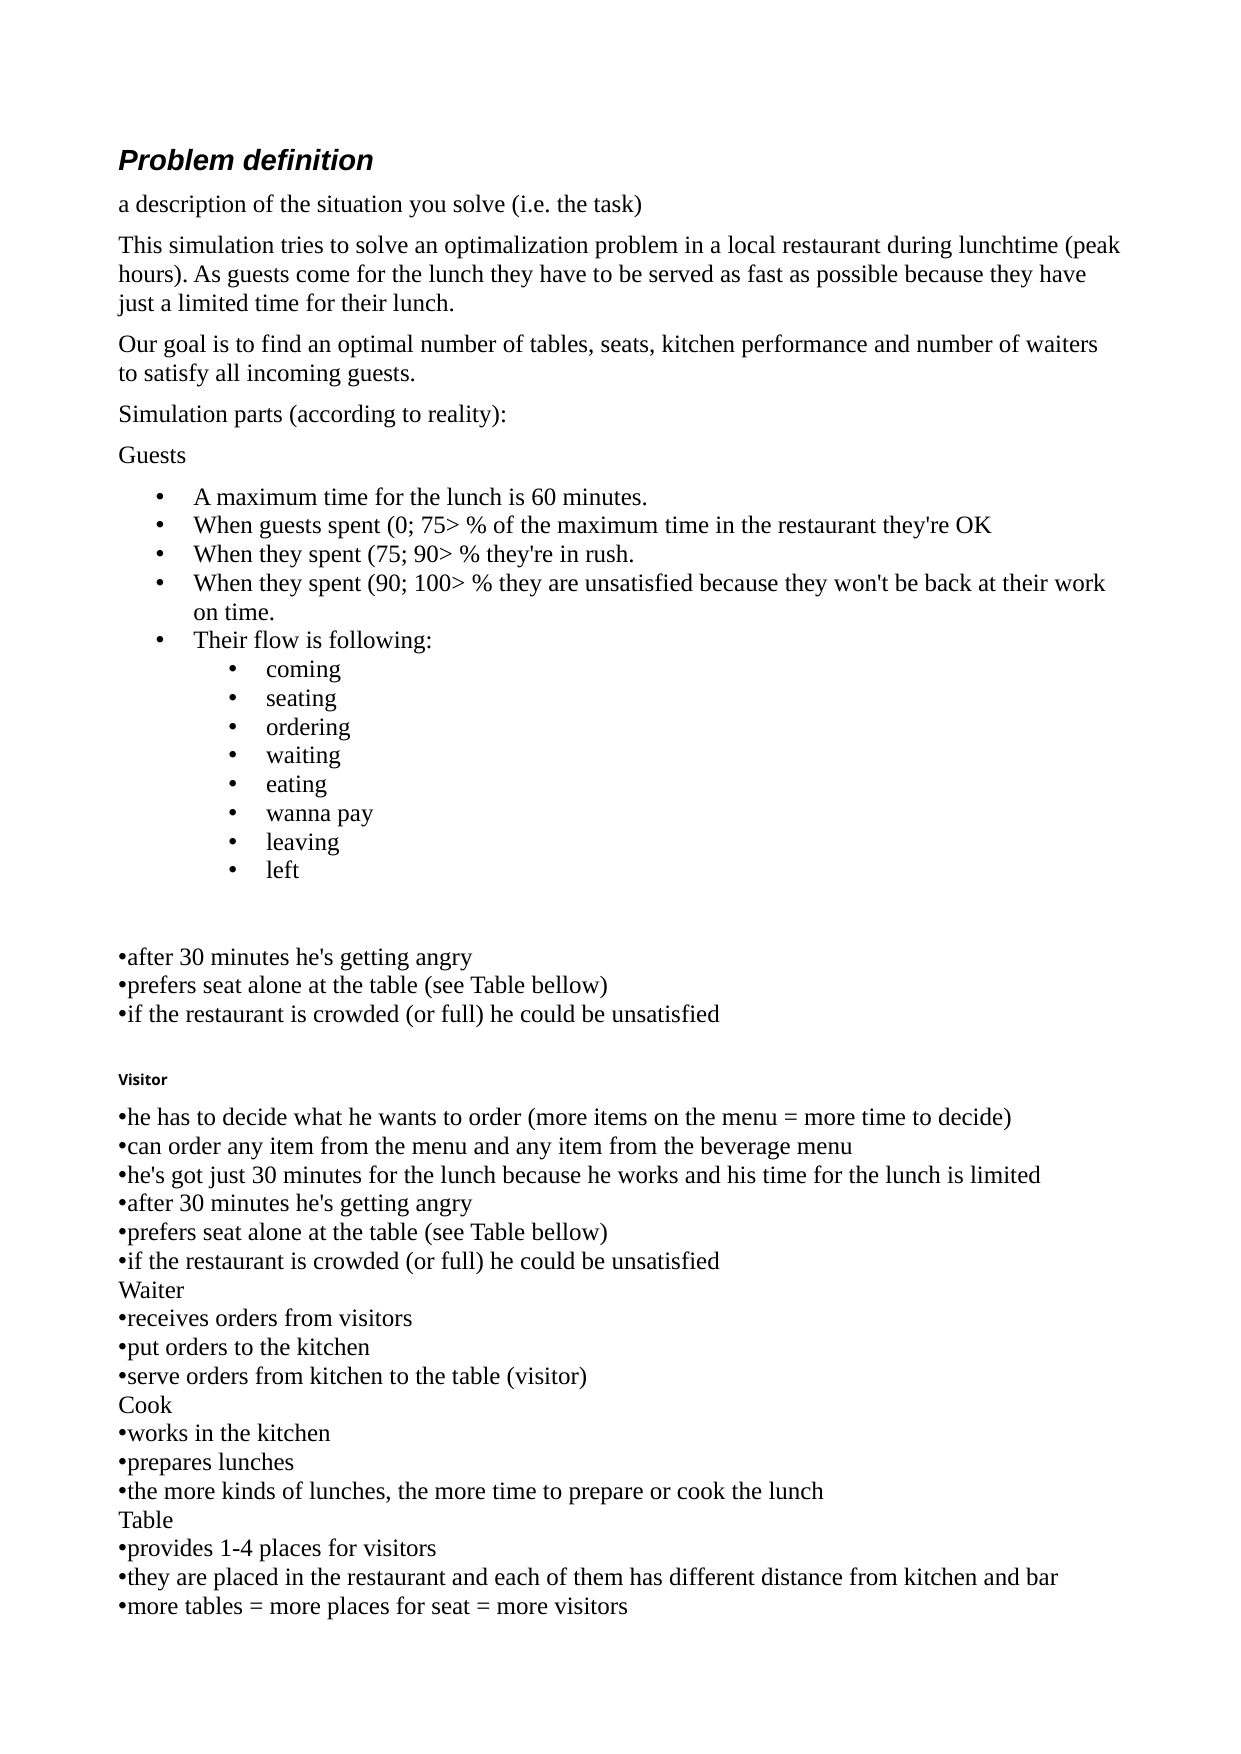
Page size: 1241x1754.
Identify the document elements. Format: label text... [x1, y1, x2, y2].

list the more kinds of lunches, the more time to prepare or cook the lunch [118, 1476, 1122, 1505]
list after 30 minutes he's getting angry [118, 1188, 1122, 1217]
list prefers seat alone at the table (see Table bellow) [118, 1217, 1122, 1246]
list put orders to the kitchen [118, 1332, 1122, 1361]
list left [228, 855, 1122, 884]
list eating [228, 769, 1122, 798]
list serve orders from kitchen to the table (visitor) [118, 1361, 1122, 1390]
text Cook [118, 1390, 1122, 1418]
list they are placed in the restaurant and each of them has different distance from kitchen and bar [118, 1562, 1122, 1591]
list When they spent (90; 100> % they are unsatisfied because they won't be back at their work on time. [156, 568, 1122, 625]
list When guests spent (0; 75> % of the maximum time in the restaurant they're OK [156, 510, 1122, 539]
list he has to decide what he wants to order (more items on the menu = more time to decide) [118, 1102, 1122, 1131]
text Waiter [118, 1275, 1122, 1303]
list waiting [228, 740, 1122, 769]
subtitle Problem definition [118, 143, 1122, 177]
list ordering [228, 712, 1122, 740]
list he's got just 30 minutes for the lunch because he works and his time for the lunch is limited [118, 1160, 1122, 1188]
list if the restaurant is crowded (or full) he could be unsatisfied [118, 1246, 1122, 1275]
list provides 1-4 places for visitors [118, 1533, 1122, 1562]
text Table [118, 1505, 1122, 1533]
list a description of the situation you solve (i.e. the task) [118, 189, 1122, 218]
list A maximum time for the lunch is 60 minutes. [156, 482, 1122, 510]
list works in the kitchen [118, 1418, 1122, 1447]
list prefers seat alone at the table (see Table bellow) [118, 970, 1122, 999]
list wanna pay [228, 798, 1122, 827]
list When they spent (75; 90> % they're in rush. [156, 539, 1122, 568]
list Their flow is following: [156, 625, 1122, 654]
list if the restaurant is crowded (or full) he could be unsatisfied [118, 999, 1122, 1028]
list This simulation tries to solve an optimalization problem in a local restaurant during lunchtime (peak hours). As guests come for the lunch they have to be served as fast as possible because they have just a limited time for their lunch. [118, 230, 1122, 317]
list receives orders from visitors [118, 1303, 1122, 1332]
list can order any item from the menu and any item from the beverage menu [118, 1131, 1122, 1160]
list after 30 minutes he's getting angry [118, 942, 1122, 970]
text Guests [118, 440, 1122, 469]
list more tables = more places for seat = more visitors [118, 1591, 1122, 1620]
list Our goal is to find an optimal number of tables, seats, kitchen performance and number of waiters to satisfy all incoming guests. [118, 329, 1122, 387]
text Simulation parts (according to reality): [118, 399, 1122, 428]
list leaving [228, 827, 1122, 855]
list prepares lunches [118, 1447, 1122, 1476]
list seating [228, 683, 1122, 712]
list Visitor [118, 1069, 1122, 1090]
list coming [228, 654, 1122, 683]
